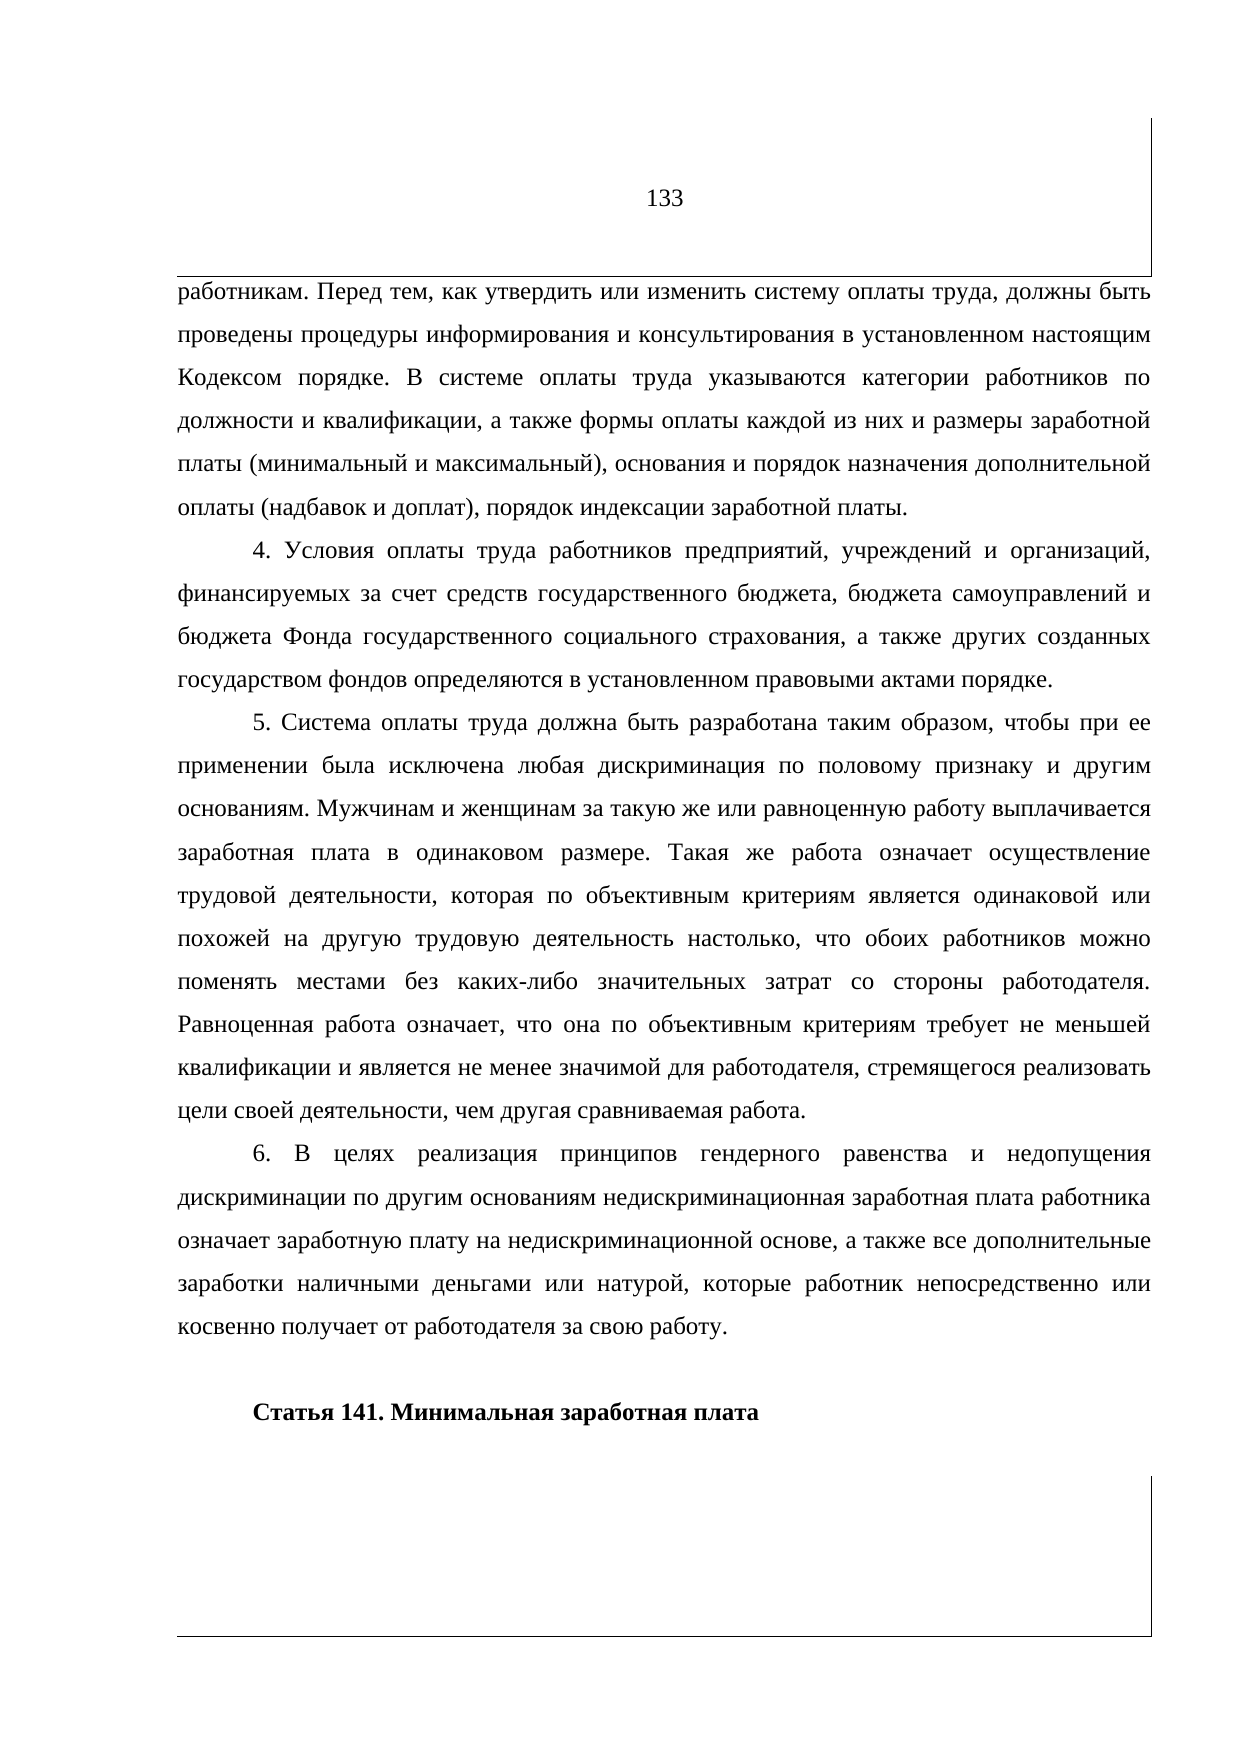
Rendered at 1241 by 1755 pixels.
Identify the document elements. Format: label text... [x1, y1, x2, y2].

text работникам. Перед тем, как утвердить или изменить систему оплаты труда, должны быть проведены процедуры информирования и консультирования в установленном настоящим Кодексом порядке. В системе оплаты труда указываются категории работников по должности и квалификации, а также формы оплаты каждой из них и размеры заработной платы (минимальный и максимальный), основания и порядок назначения дополнительной оплаты (надбавок и доплат), порядок индексации заработной платы. [177, 276, 1152, 520]
text 6. В целях реализация принципов гендерного равенства и недопущения дискриминации по другим основаниям недискриминационная заработная плата работника означает заработную плату на недискриминационной основе, а также все дополнительные заработки наличными деньгами или натурой, которые работник непосредственно или косвенно получает от работодателя за свою работу. [177, 1138, 1152, 1340]
text 5. Система оплаты труда должна быть разработана таким образом, чтобы при ее применении была исключена любая дискриминация по половому признаку и другим основаниям. Мужчинам и женщинам за такую же или равноценную работу выплачивается заработная плата в одинаковом размере. Такая же работа означает осуществление трудовой деятельности, которая по объективным критериям является одинаковой или похожей на другую трудовую деятельность настолько, что обоих работников можно поменять местами без каких-либо значительных затрат со стороны работодателя. Равноценная работа означает, что она по объективным критериям требует не меньшей квалификации и является не менее значимой для работодателя, стремящегося реализовать цели своей деятельности, чем другая сравниваемая работа. [177, 707, 1152, 1124]
text Статья 141. Минимальная заработная плата [177, 1397, 1152, 1426]
text 4. Условия оплаты труда работников предприятий, учреждений и организаций, финансируемых за счет средств государственного бюджета, бюджета самоуправлений и бюджета Фонда государственного социального страхования, а также других созданных государством фондов определяются в установленном правовыми актами порядке. [177, 535, 1152, 693]
